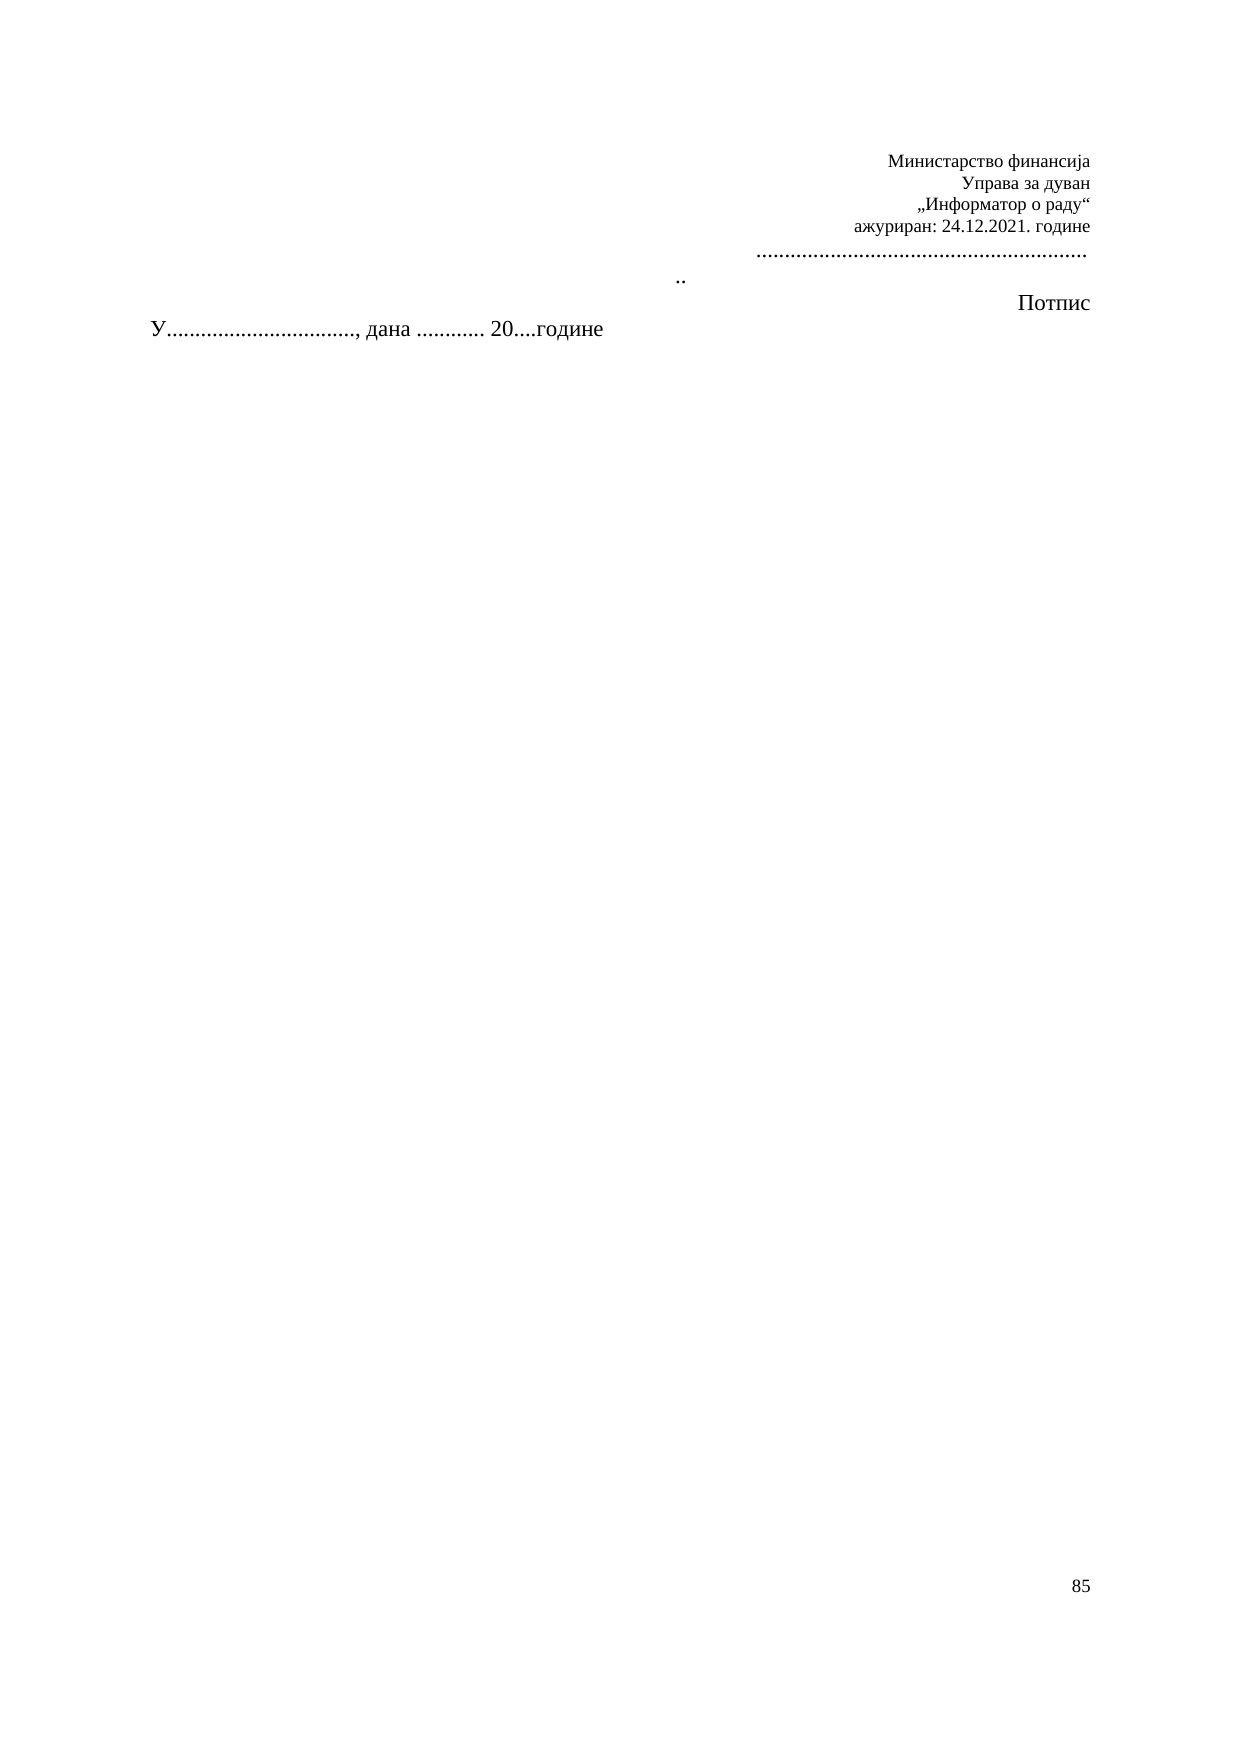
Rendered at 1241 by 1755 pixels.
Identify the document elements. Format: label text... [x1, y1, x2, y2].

text У................................., дана ............ 20....године [150, 315, 1090, 342]
text ............................................................ [150, 236, 1090, 289]
text Потпис [675, 289, 1090, 315]
